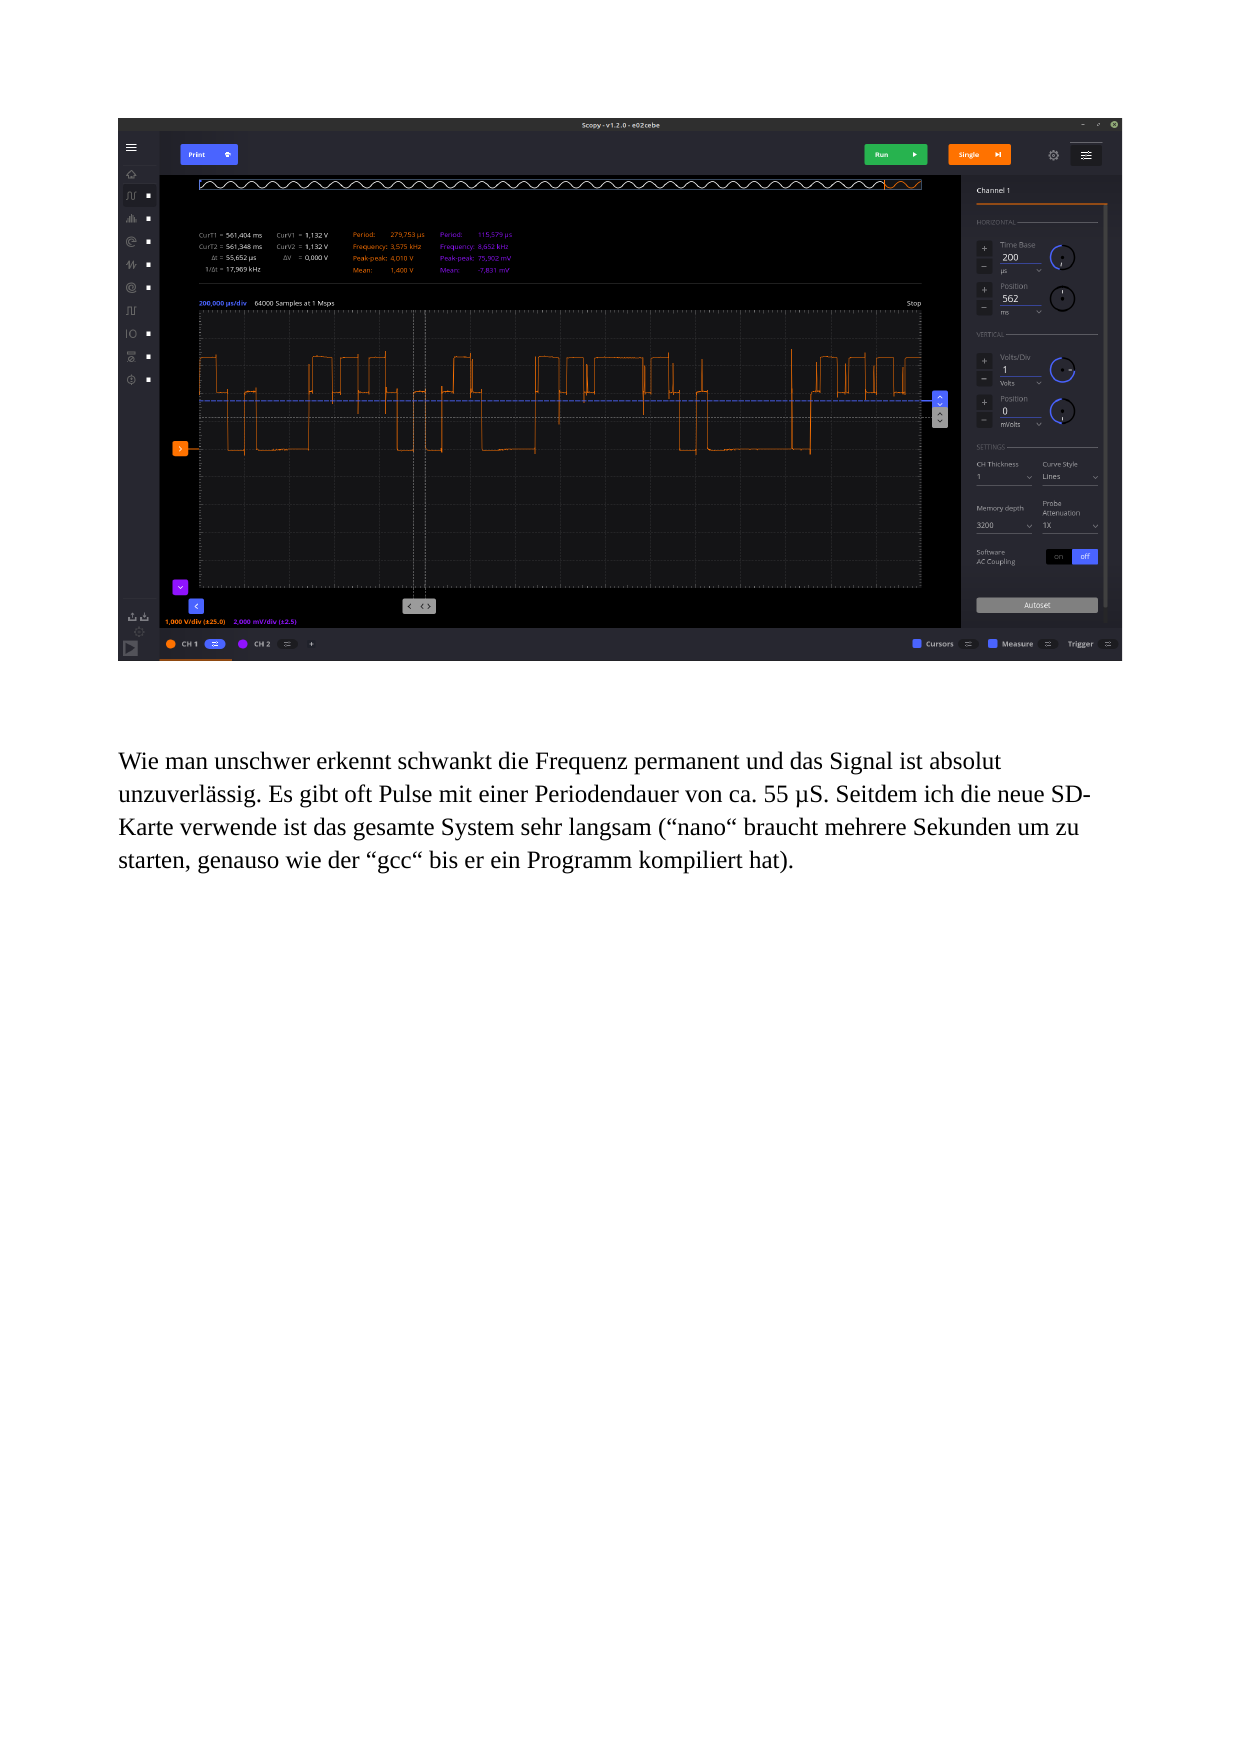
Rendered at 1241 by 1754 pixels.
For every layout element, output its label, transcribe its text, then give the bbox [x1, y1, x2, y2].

picture [118, 118, 1123, 661]
text Wie man unschwer erkennt schwankt die Frequenz permanent und das Signal ist absolut unzuverlässig. Es gibt oft Pulse mit einer Periodendauer von ca. 55 µS. Seitdem ich die neue SD-Karte verwende ist das gesamte System sehr langsam (“nano“ braucht mehrere Sekunden um zu starten, genauso wie der “gcc“ bis er ein Programm kompiliert hat). [118, 746, 1122, 873]
